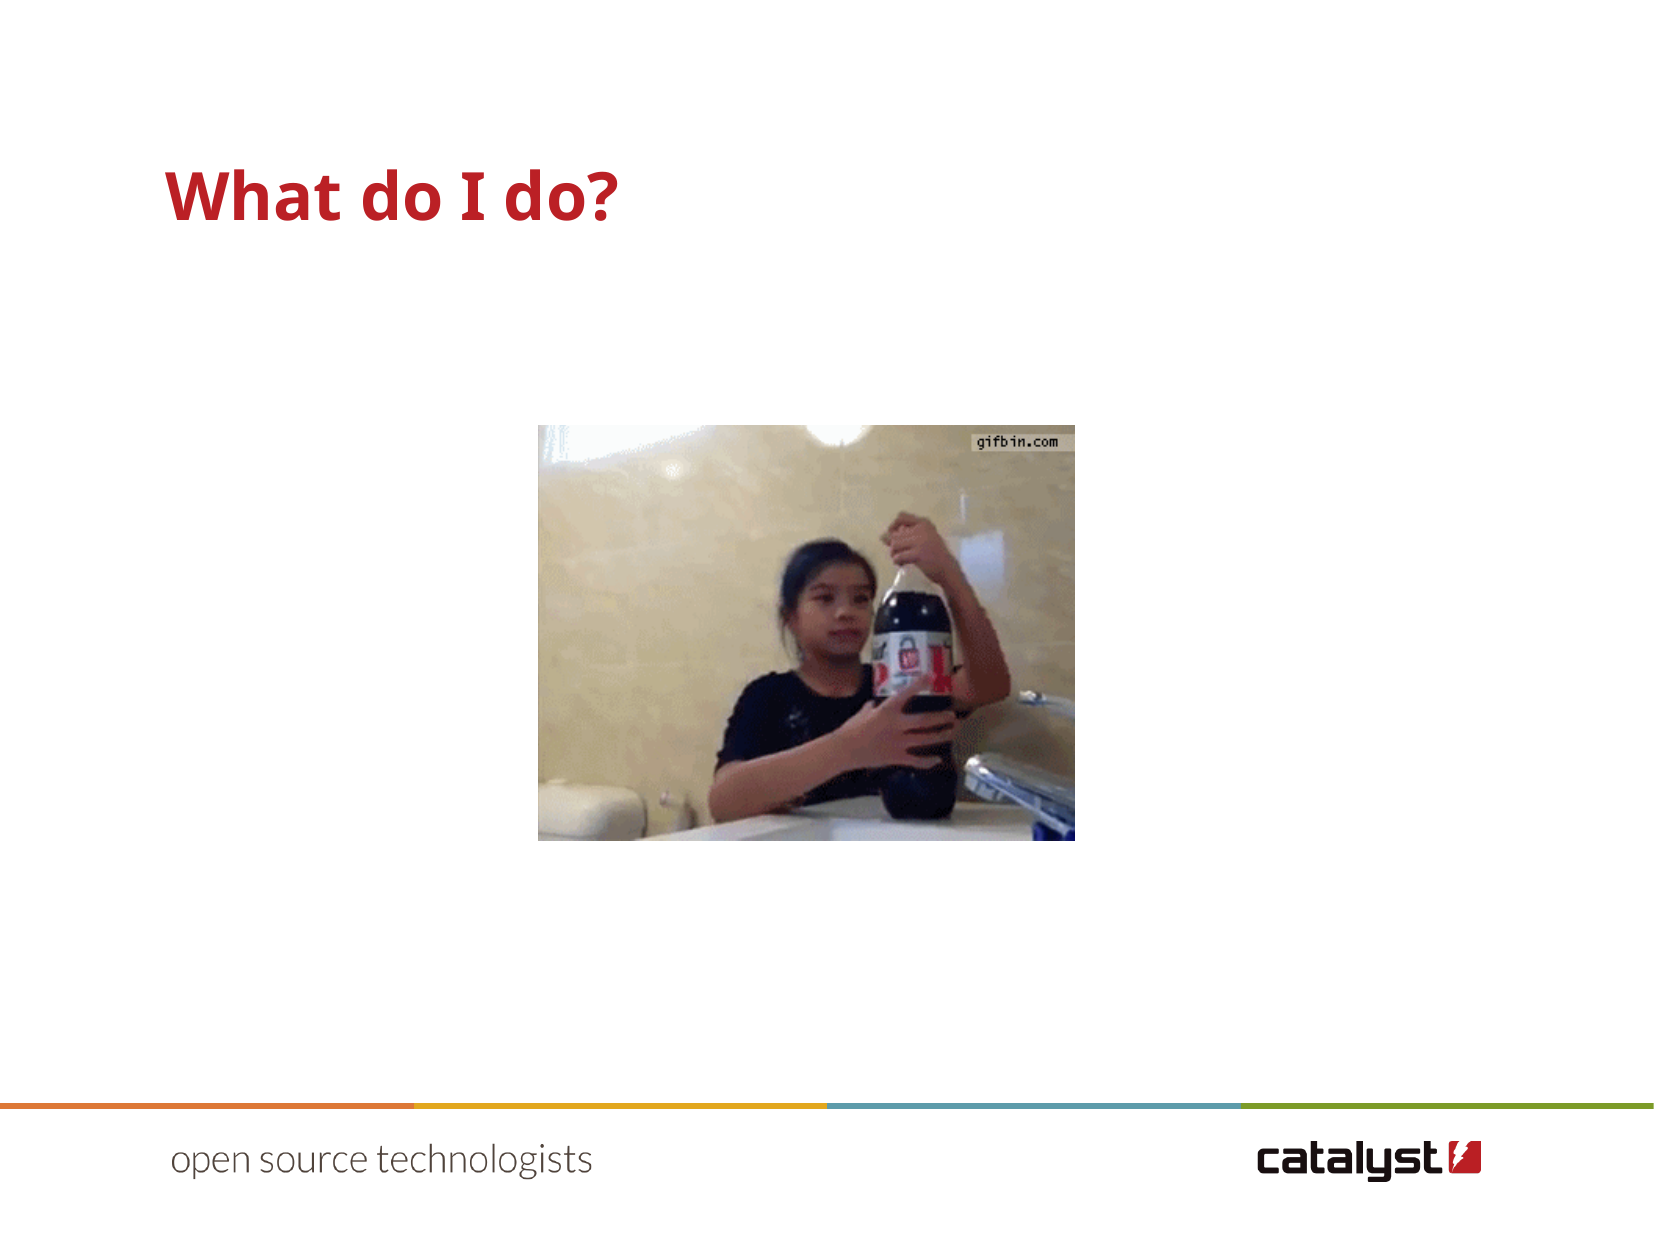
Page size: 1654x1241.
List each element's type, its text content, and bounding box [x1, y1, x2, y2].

picture [0, 1103, 1654, 1182]
title What do I do? [165, 90, 1489, 298]
picture [538, 425, 1075, 841]
